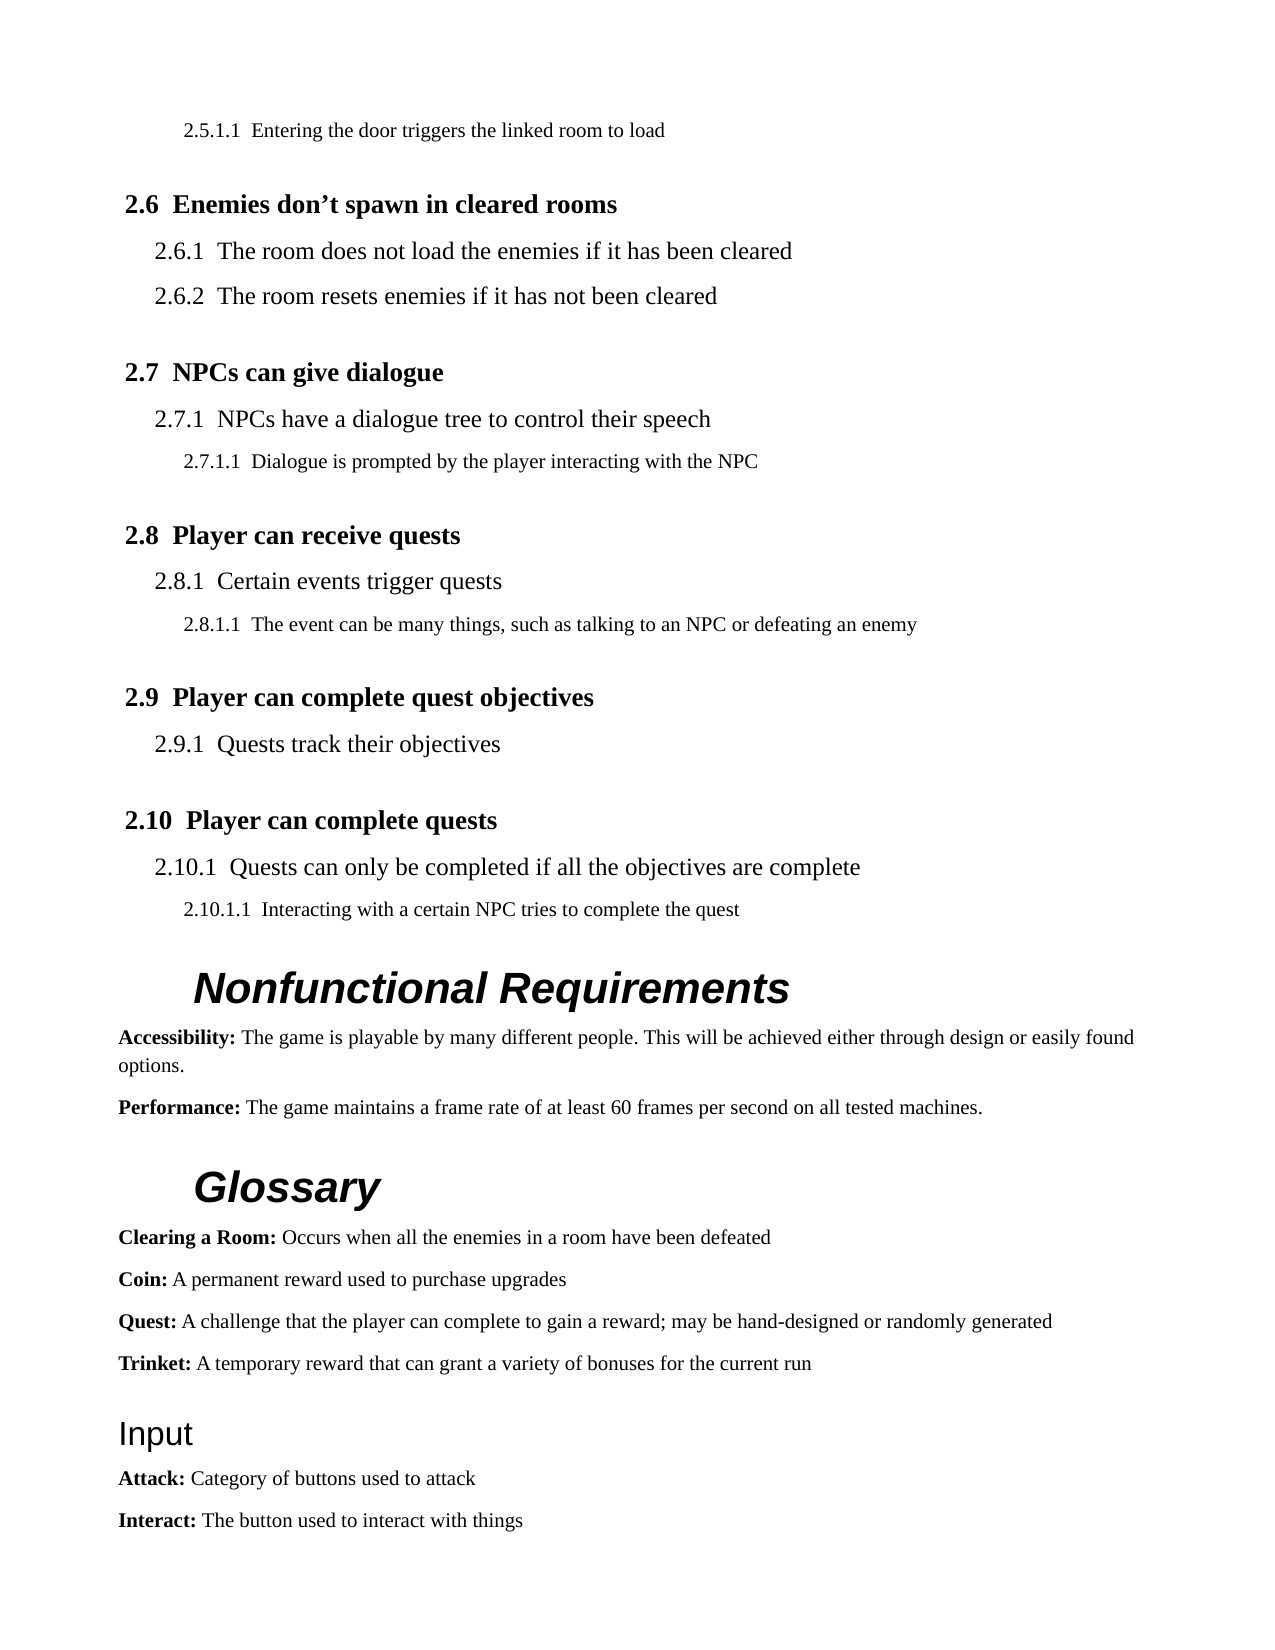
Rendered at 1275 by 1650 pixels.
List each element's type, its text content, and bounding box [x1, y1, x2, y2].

list The room resets enemies if it has not been cleared [148, 281, 1157, 310]
list Dialogue is prompted by the player interacting with the NPC [178, 449, 1157, 473]
list NPCs have a dialogue tree to control their speech [148, 404, 1157, 432]
text Attack: Category of buttons used to attack [118, 1465, 1157, 1489]
list Certain events trigger quests [148, 566, 1157, 595]
list The room does not load the enemies if it has been cleared [148, 236, 1157, 265]
text Trinket: A temporary reward that can grant a variety of bonuses for the current run [118, 1351, 1157, 1375]
subtitle Input [118, 1414, 1157, 1453]
list Interacting with a certain NPC tries to complete the quest [178, 897, 1157, 921]
text Interact: The button used to interact with things [118, 1508, 1157, 1532]
text Clearing a Room: Occurs when all the enemies in a room have been defeated [118, 1225, 1157, 1249]
text Coin: A permanent reward used to purchase upgrades [118, 1267, 1157, 1291]
list The event can be many things, such as talking to an NPC or defeating an enemy [178, 611, 1157, 636]
list Player can receive quests [118, 519, 1157, 550]
list Entering the door triggers the linked room to load [178, 118, 1157, 142]
list Enemies don’t spawn in cleared rooms [118, 188, 1157, 219]
text Quest: A challenge that the player can complete to gain a reward; may be hand-designed or randomly generated [118, 1309, 1157, 1333]
list Quests can only be completed if all the objectives are complete [148, 852, 1157, 881]
list Player can complete quests [118, 804, 1157, 835]
list NPCs can give dialogue [118, 356, 1157, 387]
list Quests track their objectives [148, 729, 1157, 758]
list Player can complete quest objectives [118, 682, 1157, 713]
text Performance: The game maintains a frame rate of at least 60 frames per second on all tested machines. [118, 1095, 1157, 1119]
text Accessibility: The game is playable by many different people. This will be achieved either through design or easily found options. [118, 1025, 1157, 1077]
subtitle Glossary [193, 1162, 1157, 1212]
subtitle Nonfunctional Requirements [193, 962, 1157, 1012]
